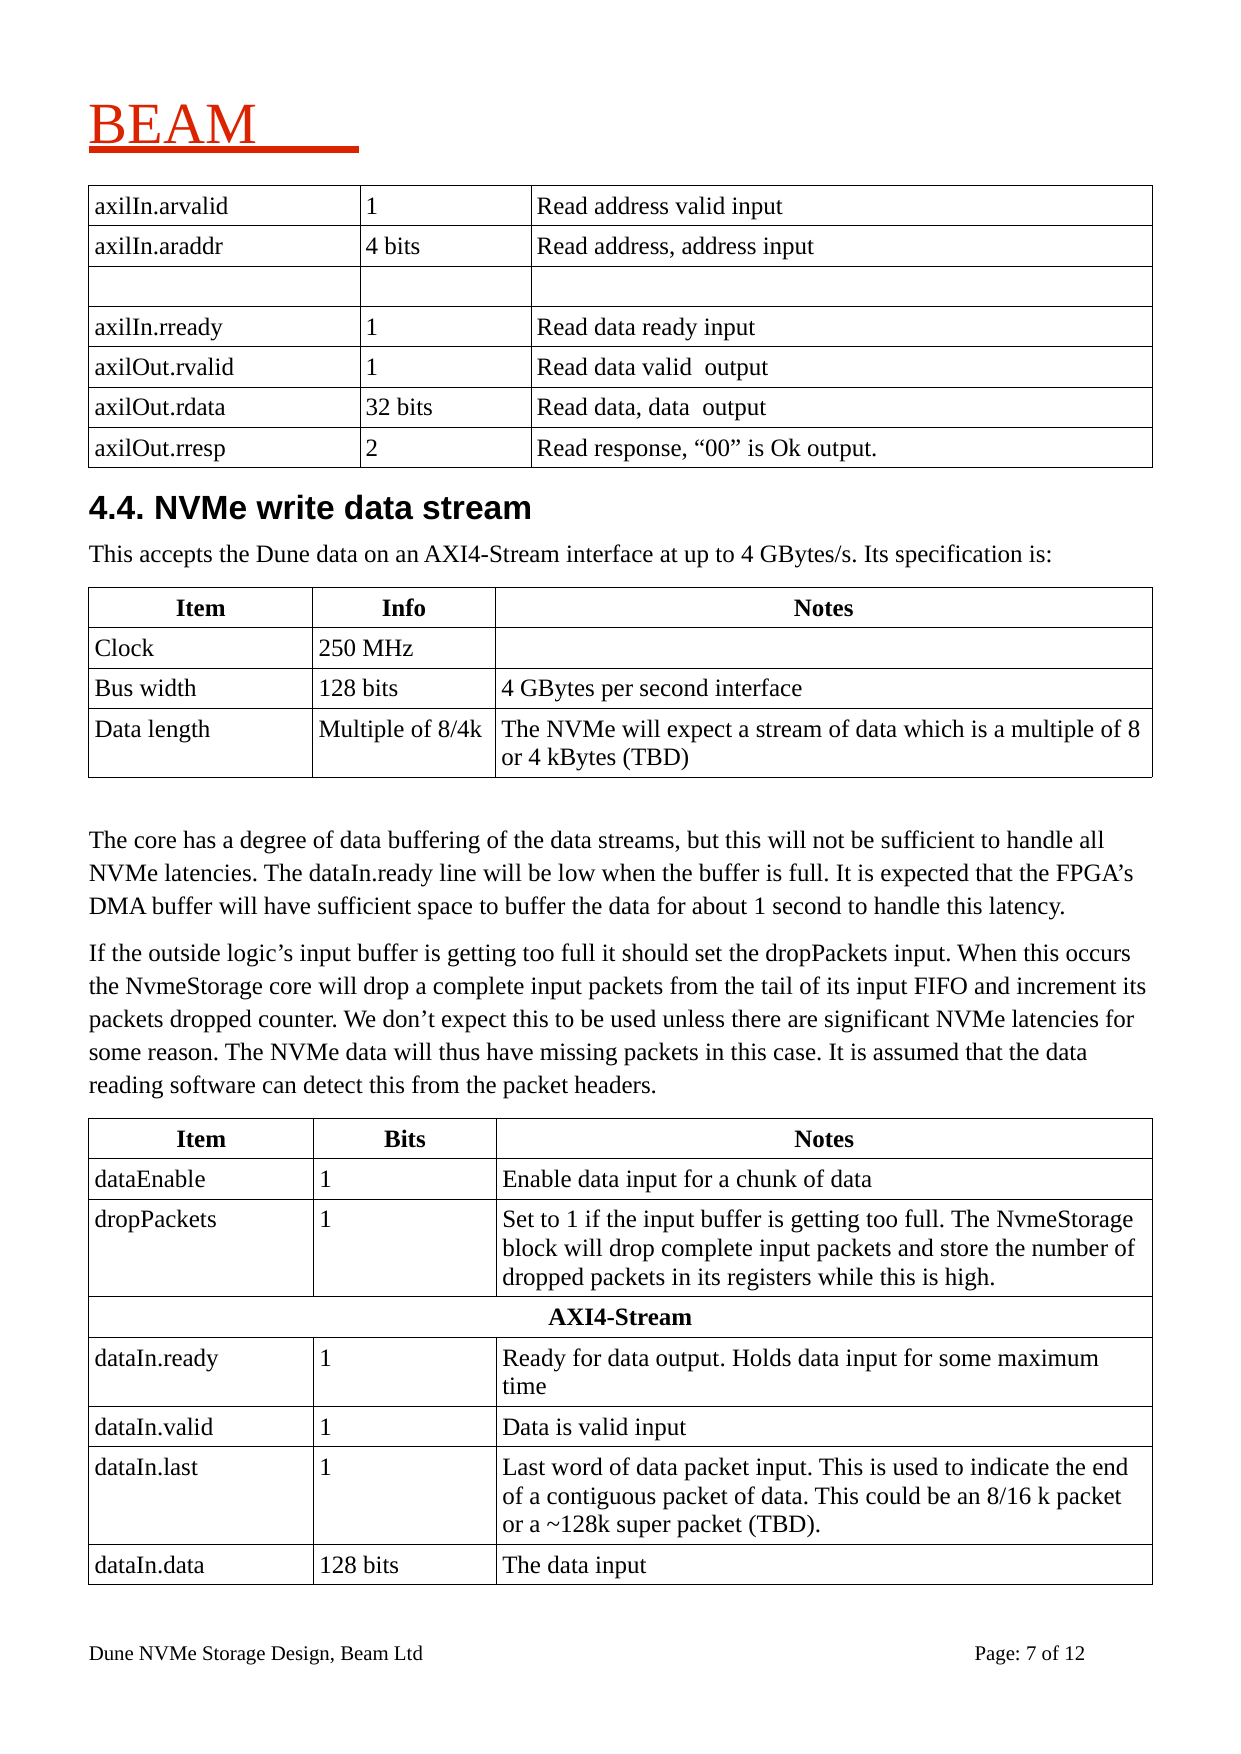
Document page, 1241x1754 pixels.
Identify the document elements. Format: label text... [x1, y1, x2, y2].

table_cell axilOut.rresp [89, 428, 360, 467]
text This accepts the Dune data on an AXI4-Stream interface at up to 4 GBytes/s. Its specification is: [88, 539, 1152, 568]
table_cell Clock [89, 628, 312, 668]
table_cell Ready for data output. Holds data input for some maximum time [497, 1338, 1152, 1406]
table_cell Data is valid input [497, 1407, 1152, 1446]
table_cell Enable data input for a chunk of data [497, 1159, 1152, 1199]
table_cell [361, 267, 531, 306]
table_cell 128 bits [314, 1545, 496, 1584]
subtitle NVMe write data stream [88, 488, 1152, 527]
table_cell The data input [497, 1545, 1152, 1584]
table_cell axilIn.araddr [89, 226, 360, 266]
table_cell Read data ready input [532, 307, 1152, 346]
table_header Bits [314, 1119, 496, 1158]
table_cell 1 [314, 1338, 496, 1406]
table_cell Data length [89, 709, 312, 777]
table_cell axilIn.arvalid [89, 186, 360, 225]
table_cell Set to 1 if the input buffer is getting too full. The NvmeStorage block will drop complete input packets and store the number of dropped packets in its registers while this is high. [497, 1200, 1152, 1296]
table_cell axilOut.rdata [89, 388, 360, 427]
table_cell Read data, data output [532, 388, 1152, 427]
table_cell 1 [314, 1407, 496, 1446]
table_cell Last word of data packet input. This is used to indicate the end of a contiguous packet of data. This could be an 8/16 k packet or a ~128k super packet (TBD). [497, 1447, 1152, 1544]
table_cell dataIn.data [89, 1545, 313, 1584]
table_cell 2 [361, 428, 531, 467]
table_cell [89, 267, 360, 306]
table_cell Multiple of 8/4k [313, 709, 495, 777]
table_cell [532, 267, 1152, 306]
table_cell dropPackets [89, 1200, 313, 1296]
table_cell 1 [314, 1200, 496, 1296]
table_header Item [89, 588, 312, 627]
table_cell 4 GBytes per second interface [496, 669, 1152, 708]
table_cell Read data valid output [532, 347, 1152, 387]
table_cell axilOut.rvalid [89, 347, 360, 387]
table_cell 250 MHz [313, 628, 495, 668]
table_cell 4 bits [361, 226, 531, 266]
table_cell 1 [361, 186, 531, 225]
text The core has a degree of data buffering of the data streams, but this will not be sufficient to handle all NVMe latencies. The dataIn.ready line will be low when the buffer is full. It is expected that the FPGA’s DMA buffer will have sufficient space to buffer the data for about 1 second to handle this latency. [88, 825, 1152, 919]
table_header Notes [496, 588, 1152, 627]
table_cell Bus width [89, 669, 312, 708]
table_cell [496, 628, 1152, 668]
table_cell dataIn.valid [89, 1407, 313, 1446]
table_cell 32 bits [361, 388, 531, 427]
table_header Notes [497, 1119, 1152, 1158]
table_header Info [313, 588, 495, 627]
table_cell dataIn.last [89, 1447, 313, 1544]
table_cell The NVMe will expect a stream of data which is a multiple of 8 or 4 kBytes (TBD) [496, 709, 1152, 777]
table_cell dataEnable [89, 1159, 313, 1199]
table_cell Read address, address input [532, 226, 1152, 266]
table_cell Read address valid input [532, 186, 1152, 225]
table_cell 1 [314, 1159, 496, 1199]
table_cell 1 [314, 1447, 496, 1544]
table_cell axilIn.rready [89, 307, 360, 346]
table_header Item [89, 1119, 313, 1158]
table_cell 1 [361, 347, 531, 387]
table_cell 1 [361, 307, 531, 346]
table_cell 128 bits [313, 669, 495, 708]
table_cell Read response, “00” is Ok output. [532, 428, 1152, 467]
text If the outside logic’s input buffer is getting too full it should set the dropPackets input. When this occurs the NvmeStorage core will drop a complete input packets from the tail of its input FIFO and increment its packets dropped counter. We don’t expect this to be used unless there are significant NVMe latencies for some reason. The NVMe data will thus have missing packets in this case. It is assumed that the data reading software can detect this from the packet headers. [88, 938, 1152, 1099]
table_cell AXI4-Stream [89, 1297, 1152, 1337]
table_cell dataIn.ready [89, 1338, 313, 1406]
